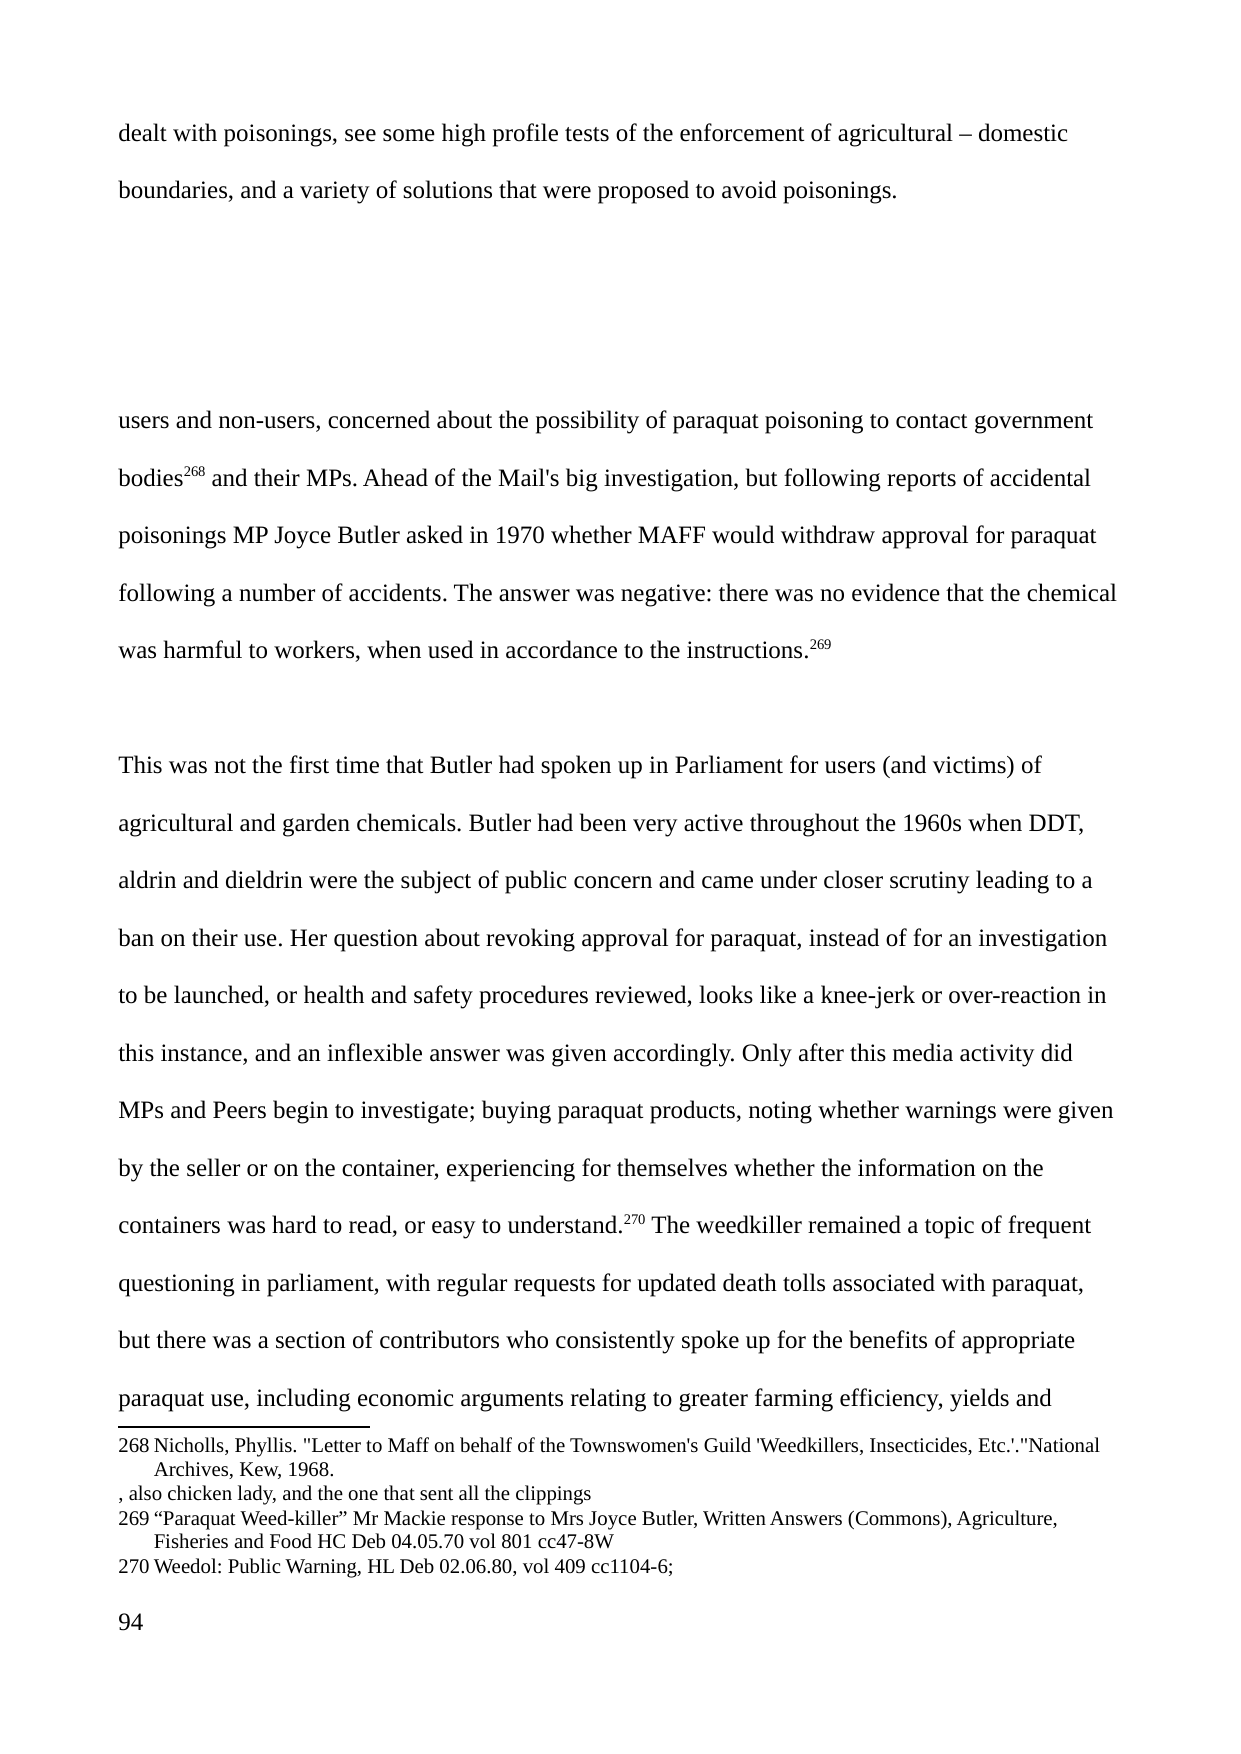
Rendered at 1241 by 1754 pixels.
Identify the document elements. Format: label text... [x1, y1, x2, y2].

text Weedol: Public Warning, HL Deb 02.06.80, vol 409 cc1104-6; [118, 1553, 1122, 1578]
text Nicholls, Phyllis. "Letter to Maff on behalf of the Townswomen's Guild 'Weedkillers, Insecticides, Etc.'."National Archives, Kew, 1968. [118, 1433, 1122, 1481]
text This was not the first time that Butler had spoken up in Parliament for users (and victims) of agricultural and garden chemicals. Butler had been very active throughout the 1960s when DDT, aldrin and dieldrin were the subject of public concern and came under closer scrutiny leading to a ban on their use. Her question about revoking approval for paraquat, instead of for an investigation to be launched, or health and safety procedures reviewed, looks like a knee-jerk or over-reaction in this instance, and an inflexible answer was given accordingly. Only after this media activity did MPs and Peers begin to investigate; buying paraquat products, noting whether warnings were given by the seller or on the container, experiencing for themselves whether the information on the containers was hard to read, or easy to understand. The weedkiller remained a topic of frequent questioning in parliament, with regular requests for updated death tolls associated with paraquat, but there was a section of contributors who consistently spoke up for the benefits of appropriate paraquat use, including economic arguments relating to greater farming efficiency, yields and [118, 751, 1122, 1412]
text “Paraquat Weed-killer” Mr Mackie response to Mrs Joyce Butler, Written Answers (Commons), Agriculture, Fisheries and Food HC Deb 04.05.70 vol 801 cc47-8W [118, 1505, 1122, 1553]
text users and non-users, concerned about the possibility of paraquat poisoning to contact government bodies and their MPs. Ahead of the Mail's big investigation, but following reports of accidental poisonings MP Joyce Butler asked in 1970 whether MAFF would withdraw approval for paraquat following a number of accidents. The answer was negative: there was no evidence that the chemical was harmful to workers, when used in accordance to the instructions. [118, 406, 1122, 664]
text dealt with poisonings, see some high profile tests of the enforcement of agricultural – domestic boundaries, and a variety of solutions that were proposed to avoid poisonings. [118, 118, 1122, 204]
text , also chicken lady, and the one that sent all the clippings [118, 1481, 1122, 1505]
